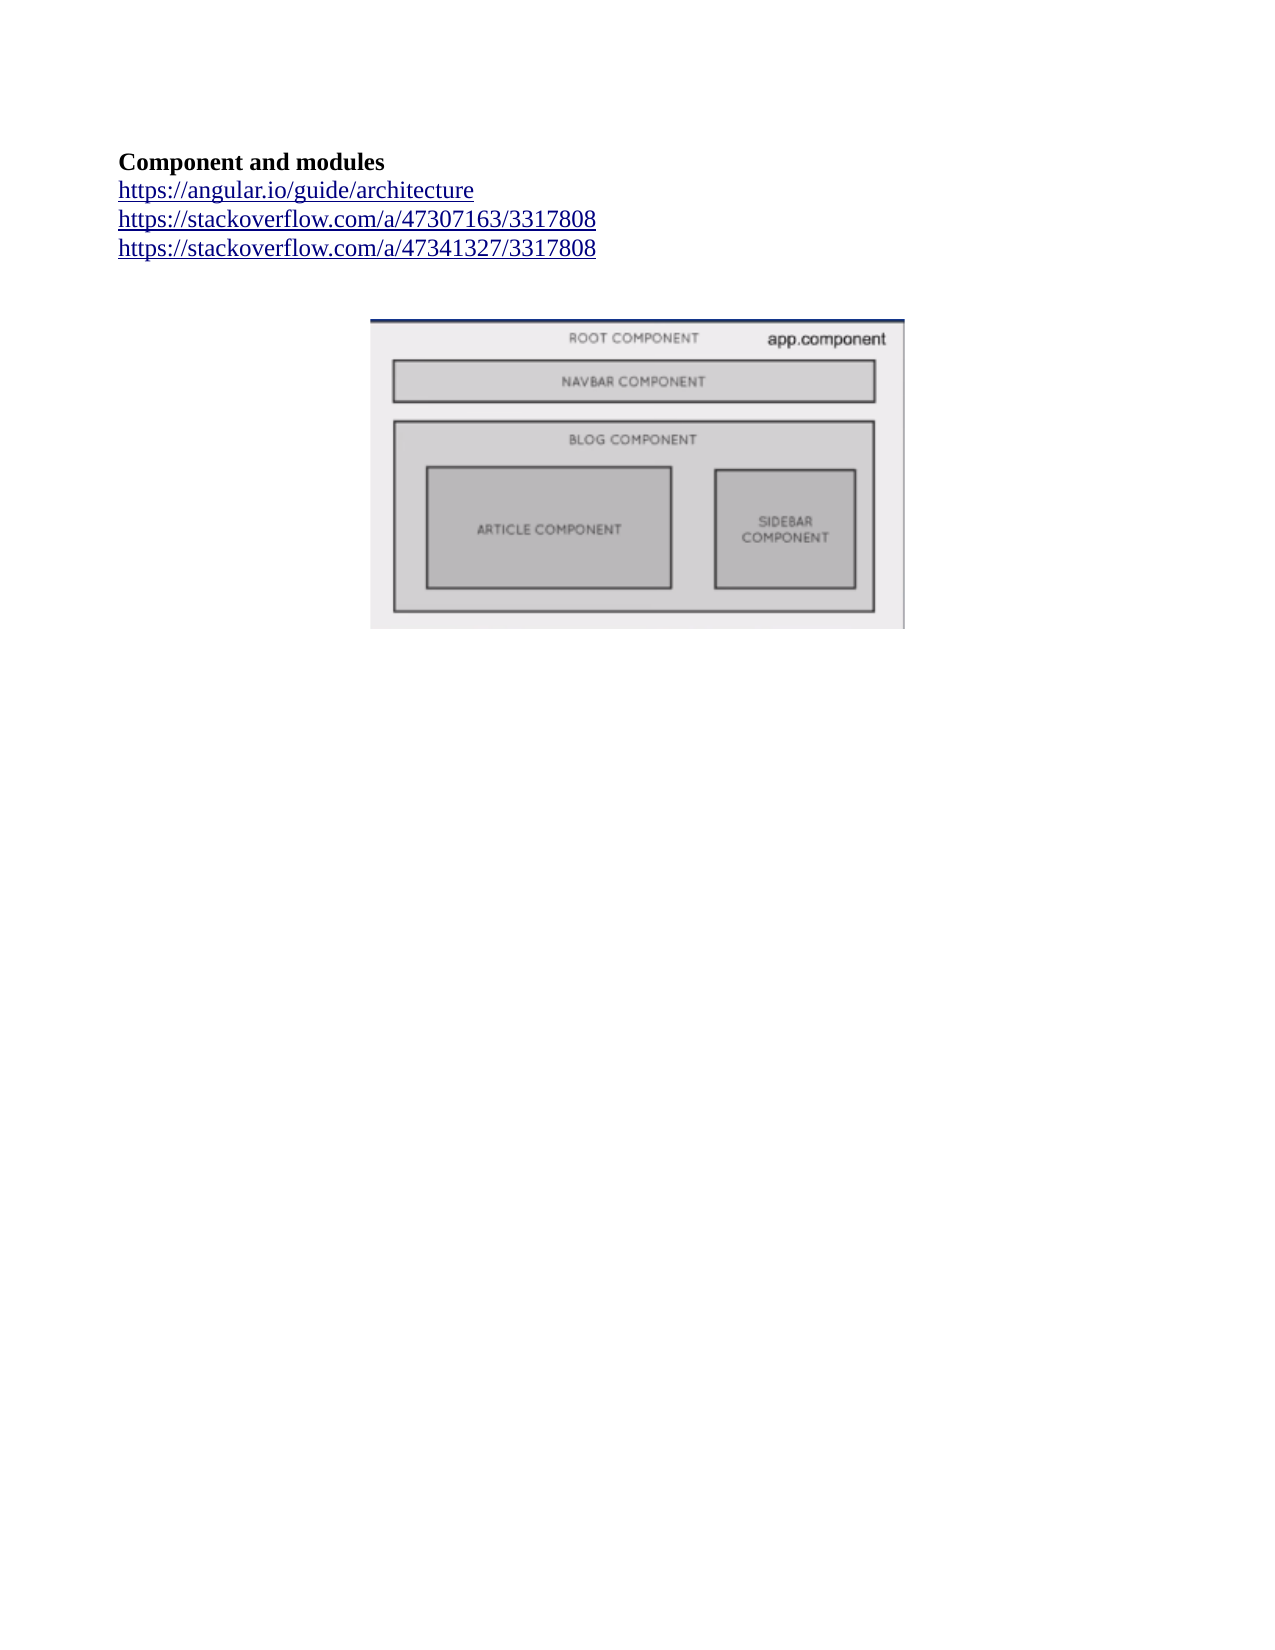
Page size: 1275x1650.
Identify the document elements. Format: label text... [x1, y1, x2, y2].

text Component and modules [118, 147, 1157, 176]
picture [370, 319, 905, 629]
text https://angular.io/guide/architecture [118, 176, 1157, 204]
text https://stackoverflow.com/a/47341327/3317808 [118, 233, 1157, 262]
text https://stackoverflow.com/a/47307163/3317808 [118, 204, 1157, 233]
